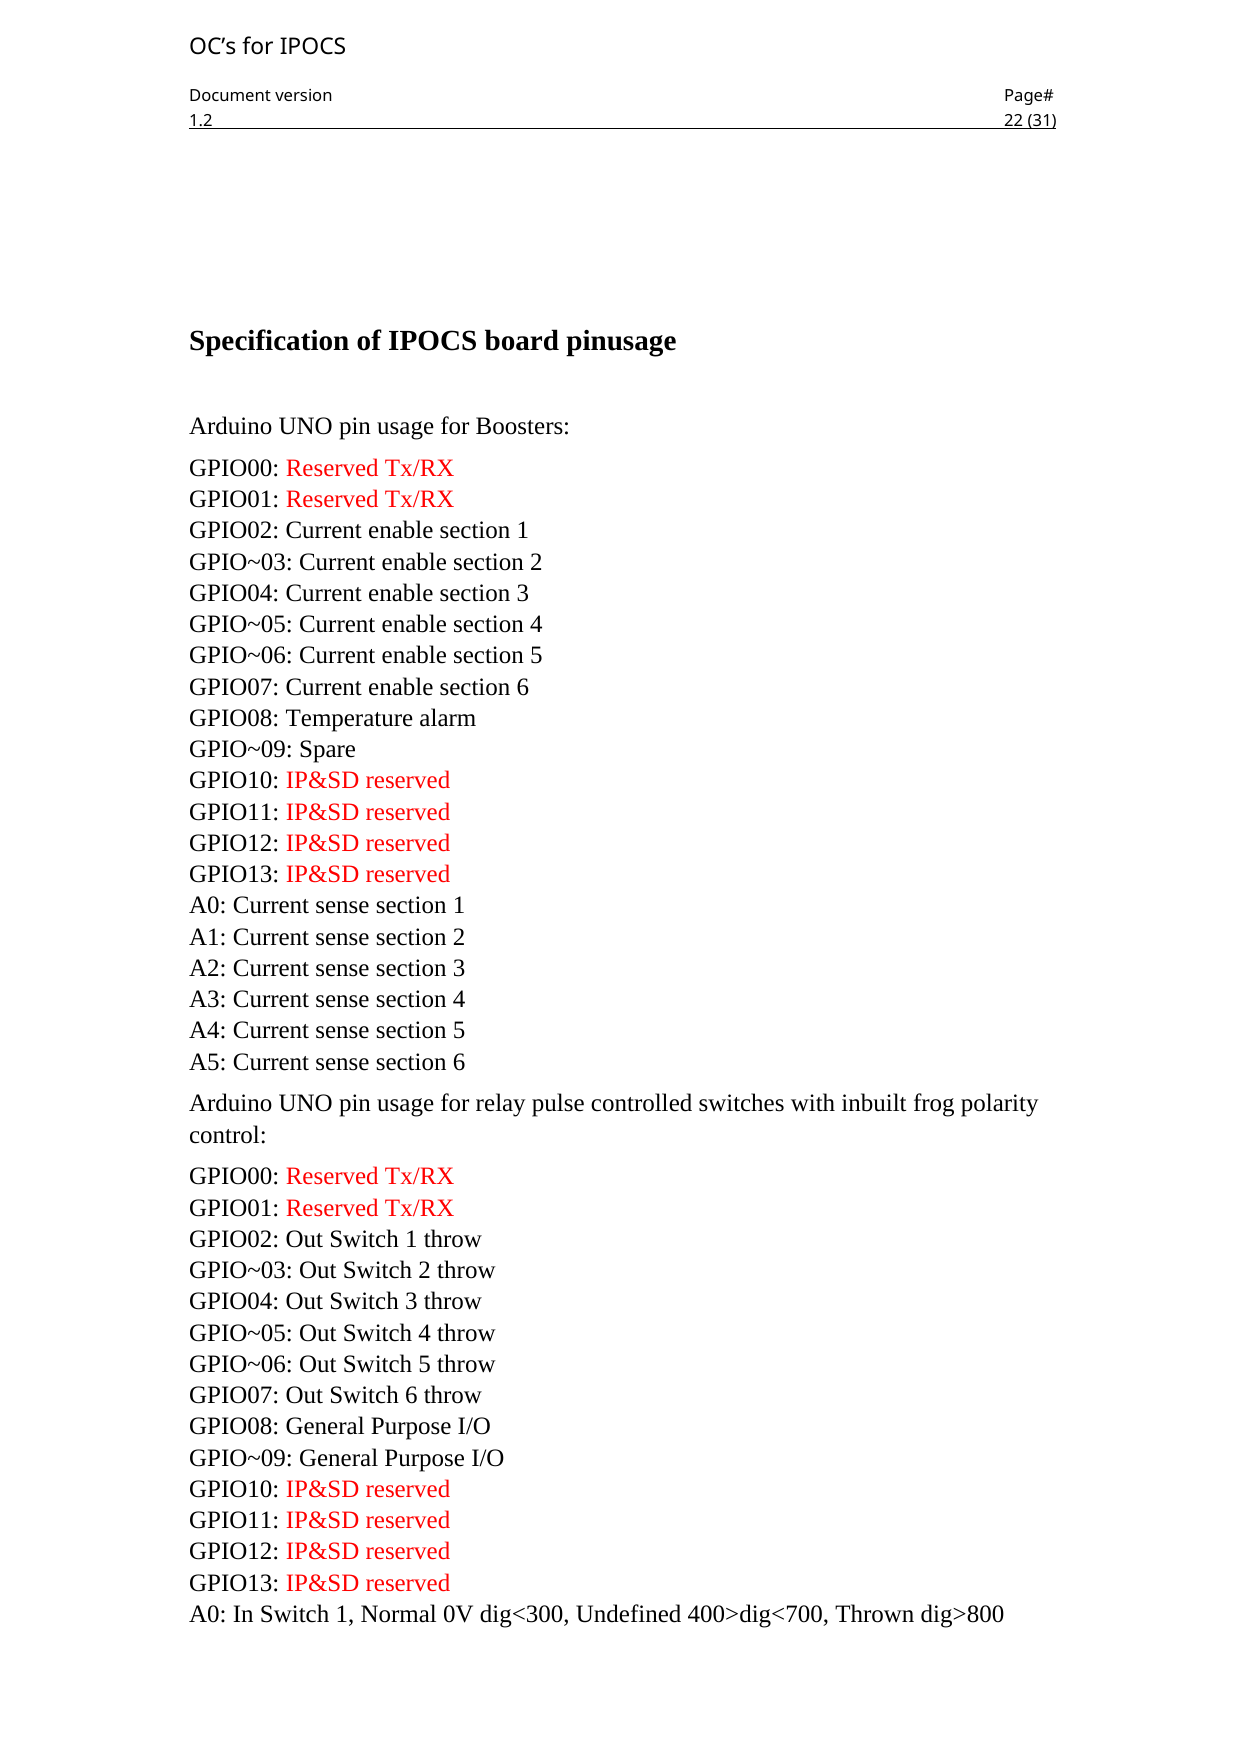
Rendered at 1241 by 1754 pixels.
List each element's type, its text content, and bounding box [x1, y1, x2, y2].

text GPIO00: Reserved Tx/RX GPIO01: Reserved Tx/RX GPIO02: Out Switch 1 throw GPIO~03: Out Switch 2 throw GPIO04: Out Switch 3 throw GPIO~05: Out Switch 4 throw GPIO~06: Out Switch 5 throw GPIO07: Out Switch 6 throw GPIO08: General Purpose I/O GPIO~09: General Purpose I/O GPIO10: IP&SD reserved GPIO11: IP&SD reserved GPIO12: IP&SD reserved GPIO13: IP&SD reserved A0: In Switch 1, Normal 0V dig<300, Undefined 400>dig<700, Thrown dig>800 [189, 1159, 1122, 1628]
text Specification of IPOCS board pinusage [189, 323, 1122, 357]
text Arduino UNO pin usage for Boosters: [189, 409, 1122, 440]
text GPIO00: Reserved Tx/RX GPIO01: Reserved Tx/RX GPIO02: Current enable section 1 GPIO~03: Current enable section 2 GPIO04: Current enable section 3 GPIO~05: Current enable section 4 GPIO~06: Current enable section 5 GPIO07: Current enable section 6 GPIO08: Temperature alarm GPIO~09: Spare GPIO10: IP&SD reserved GPIO11: IP&SD reserved GPIO12: IP&SD reserved GPIO13: IP&SD reserved A0: Current sense section 1 A1: Current sense section 2 A2: Current sense section 3 A3: Current sense section 4 A4: Current sense section 5 A5: Current sense section 6 [189, 451, 1122, 1076]
text Arduino UNO pin usage for relay pulse controlled switches with inbuilt frog polarity control: [189, 1086, 1122, 1148]
